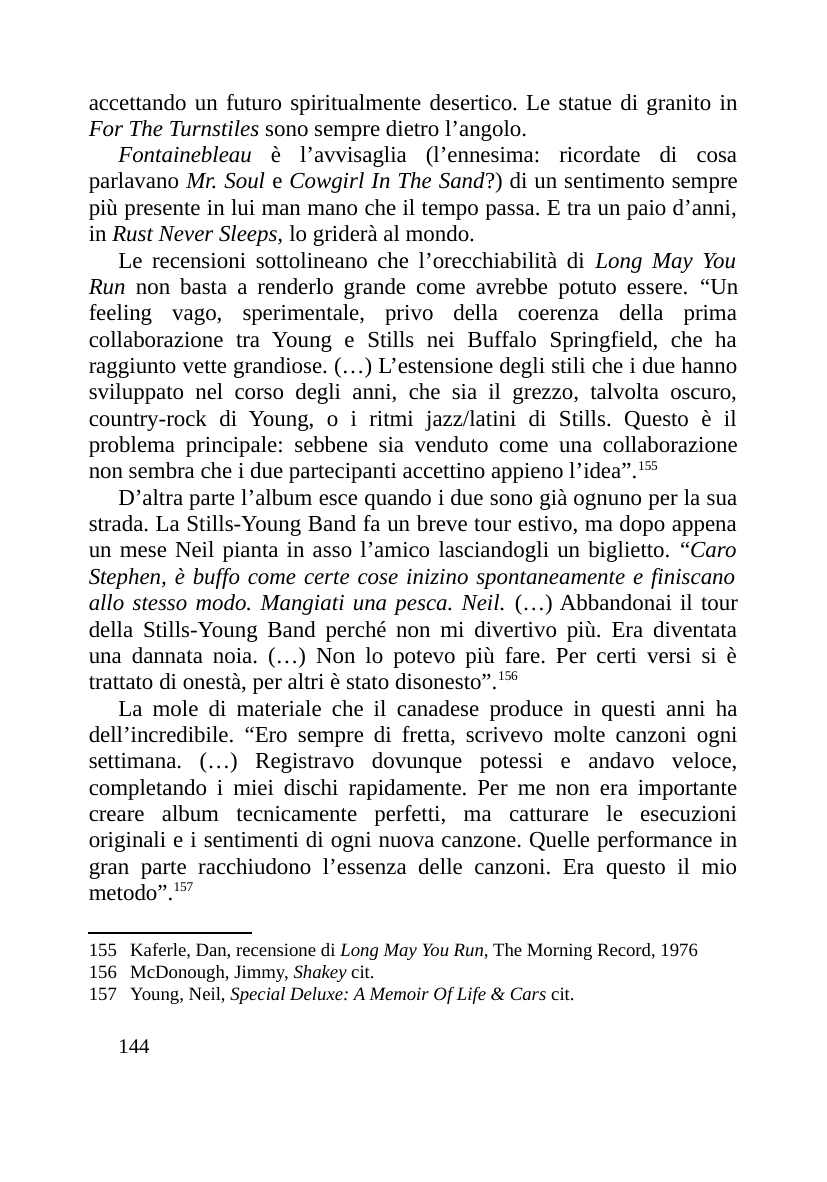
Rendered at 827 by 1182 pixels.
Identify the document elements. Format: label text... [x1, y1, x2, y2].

text McDonough, Jimmy, Shakey cit. [88, 961, 738, 982]
text accettando un futuro spiritualmente desertico. Le statue di granito in For The Turnstiles sono sempre dietro l’angolo. [88, 88, 738, 141]
text Kaferle, Dan, recensione di Long May You Run, The Morning Record, 1976 [88, 939, 738, 961]
text Le recensioni sottolineano che l’orecchiabilità di Long May You Run non basta a renderlo grande come avrebbe potuto essere. “Un feeling vago, sperimentale, privo della coerenza della prima collaborazione tra Young e Stills nei Buffalo Springfield, che ha raggiunto vette grandiose. (…) L’estensione degli stili che i due hanno sviluppato nel corso degli anni, che sia il grezzo, talvolta oscuro, country-rock di Young, o i ritmi jazz/latini di Stills. Questo è il problema principale: sebbene sia venduto come una collaborazione non sembra che i due partecipanti accettino appieno l’idea”. [88, 247, 738, 484]
text La mole di materiale che il canadese produce in questi anni ha dell’incredibile. “Ero sempre di fretta, scrivevo molte canzoni ogni settimana. (…) Registravo dovunque potessi e andavo veloce, completando i miei dischi rapidamente. Per me non era importante creare album tecnicamente perfetti, ma catturare le esecuzioni originali e i sentimenti di ogni nuova canzone. Quelle performance in gran parte racchiudono l’essenza delle canzoni. Era questo il mio metodo”. [88, 695, 738, 906]
text D’altra parte l’album esce quando i due sono già ognuno per la sua strada. La Stills-Young Band fa un breve tour estivo, ma dopo appena un mese Neil pianta in asso l’amico lasciandogli un biglietto. “Caro Stephen, è buffo come certe cose inizino spontaneamente e finiscano allo stesso modo. Mangiati una pesca. Neil. (…) Abbandonai il tour della Stills-Young Band perché non mi divertivo più. Era diventata una dannata noia. (…) Non lo potevo più fare. Per certi versi si è trattato di onestà, per altri è stato disonesto”. [88, 484, 738, 695]
text Fontainebleau è l’avvisaglia (l’ennesima: ricordate di cosa parlavano Mr. Soul e Cowgirl In The Sand?) di un sentimento sempre più presente in lui man mano che il tempo passa. E tra un paio d’anni, in Rust Never Sleeps, lo griderà al mondo. [88, 141, 738, 247]
text Young, Neil, Special Deluxe: A Memoir Of Life & Cars cit. [88, 982, 738, 1004]
